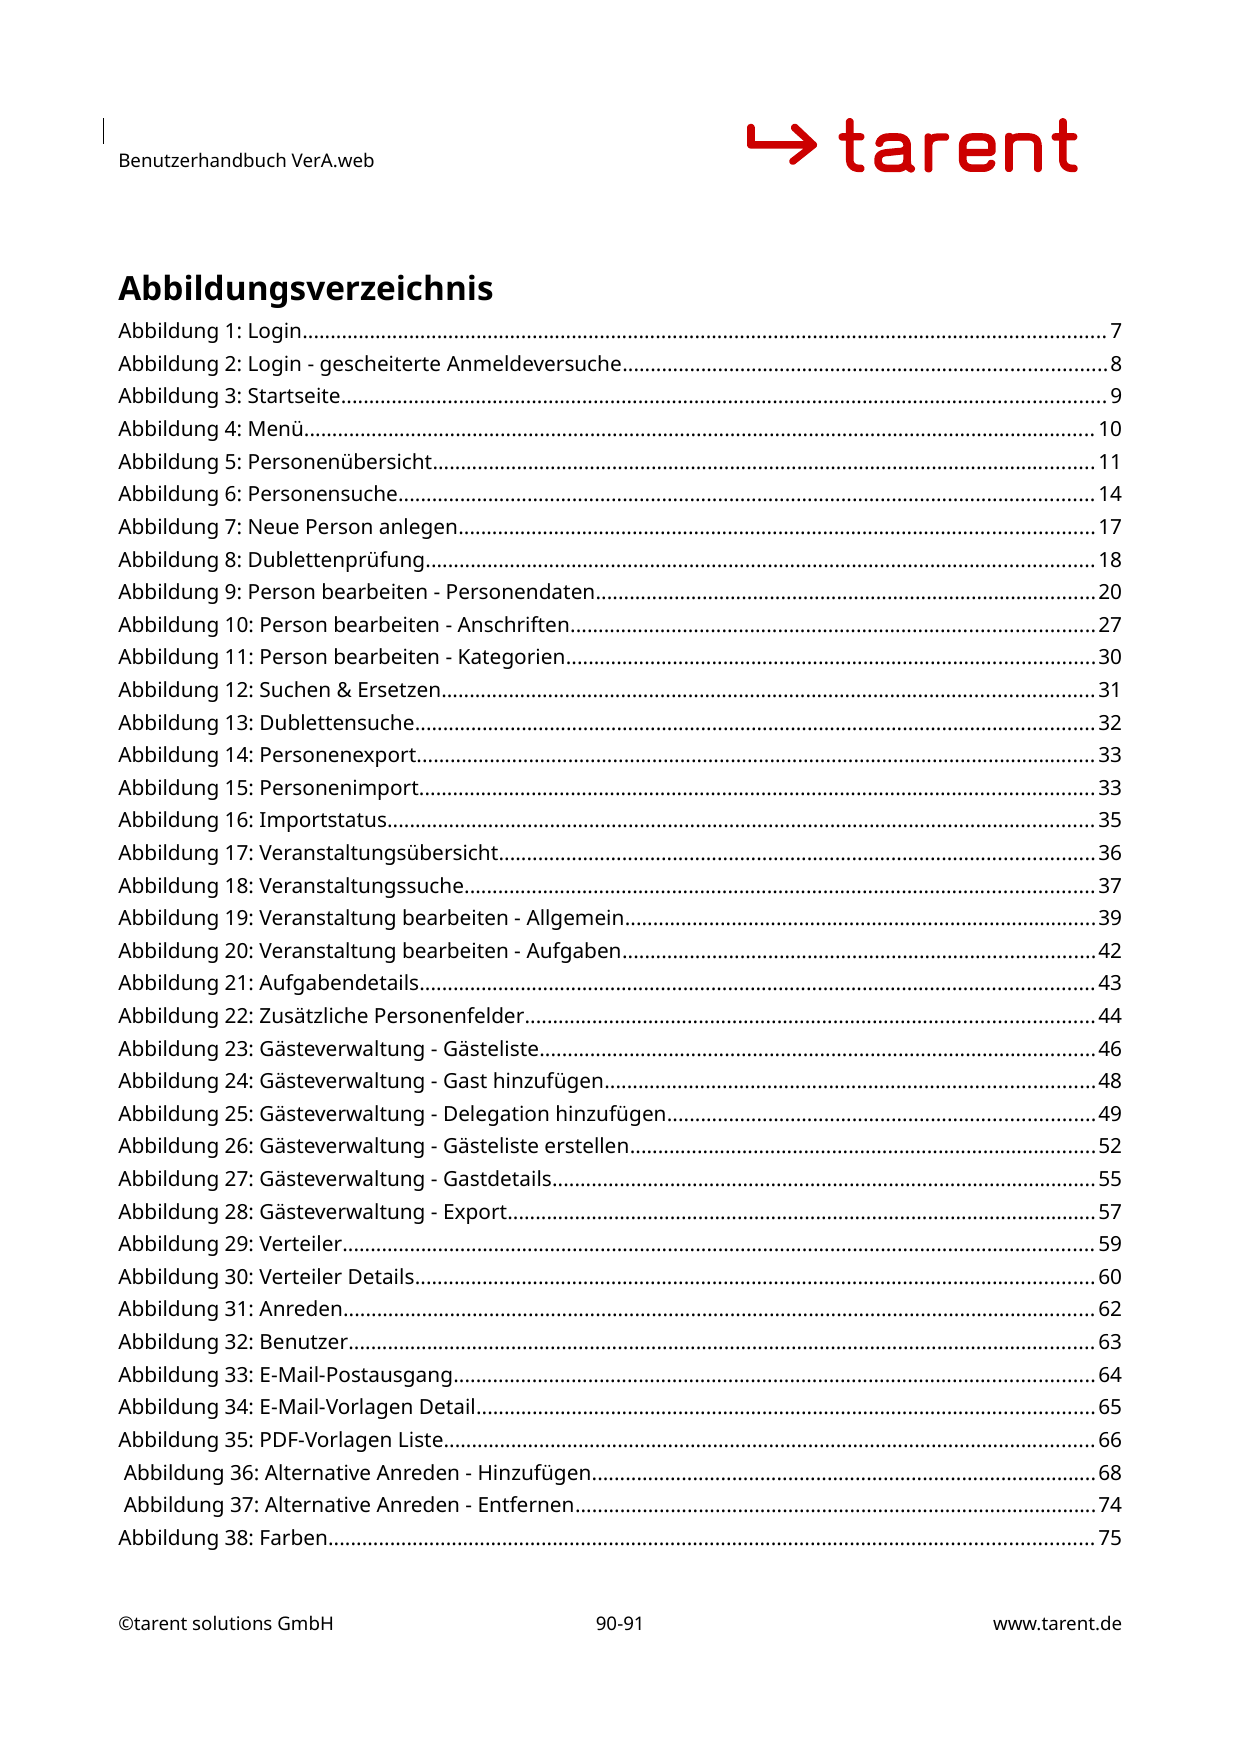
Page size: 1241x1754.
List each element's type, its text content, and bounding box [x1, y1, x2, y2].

subtitle Abbildungsverzeichnis [118, 264, 1122, 310]
text Abbildung 6: Personensuche 14 [118, 479, 1122, 508]
text Abbildung 20: Veranstaltung bearbeiten - Aufgaben 42 [118, 936, 1122, 964]
text Abbildung 3: Startseite 9 [118, 382, 1122, 410]
text Abbildung 14: Personenexport 33 [118, 740, 1122, 769]
text Abbildung 11: Person bearbeiten - Kategorien 30 [118, 642, 1122, 671]
text Abbildung 16: Importstatus 35 [118, 806, 1122, 834]
text Abbildung 12: Suchen & Ersetzen 31 [118, 675, 1122, 703]
text Abbildung 21: Aufgabendetails 43 [118, 968, 1122, 997]
text Abbildung 15: Personenimport 33 [118, 773, 1122, 801]
text Abbildung 2: Login - gescheiterte Anmeldeversuche 8 [118, 349, 1122, 377]
text Abbildung 31: Anreden 62 [118, 1294, 1122, 1323]
text Abbildung 1: Login 7 [118, 316, 1122, 345]
text Abbildung 36: Alternative Anreden - Hinzufügen 68 [118, 1458, 1122, 1486]
text Abbildung 29: Verteiler 59 [118, 1229, 1122, 1258]
text Abbildung 33: E-Mail-Postausgang 64 [118, 1360, 1122, 1388]
text Abbildung 34: E-Mail-Vorlagen Detail 65 [118, 1392, 1122, 1421]
text Abbildung 38: Farben 75 [118, 1523, 1122, 1551]
text Abbildung 5: Personenübersicht 11 [118, 447, 1122, 475]
text Abbildung 17: Veranstaltungsübersicht 36 [118, 838, 1122, 867]
text Abbildung 23: Gästeverwaltung - Gästeliste 46 [118, 1034, 1122, 1062]
text Abbildung 26: Gästeverwaltung - Gästeliste erstellen 52 [118, 1132, 1122, 1160]
text Abbildung 27: Gästeverwaltung - Gastdetails 55 [118, 1164, 1122, 1193]
text Abbildung 10: Person bearbeiten - Anschriften 27 [118, 610, 1122, 638]
text Abbildung 30: Verteiler Details 60 [118, 1262, 1122, 1290]
text Abbildung 18: Veranstaltungssuche 37 [118, 871, 1122, 899]
text Abbildung 8: Dublettenprüfung 18 [118, 545, 1122, 573]
text Abbildung 32: Benutzer 63 [118, 1327, 1122, 1356]
text Abbildung 22: Zusätzliche Personenfelder 44 [118, 1001, 1122, 1029]
text Abbildung 4: Menü 10 [118, 414, 1122, 443]
text Abbildung 13: Dublettensuche 32 [118, 708, 1122, 736]
text Abbildung 37: Alternative Anreden - Entfernen 74 [118, 1490, 1122, 1519]
text Abbildung 24: Gästeverwaltung - Gast hinzufügen 48 [118, 1066, 1122, 1095]
text Abbildung 7: Neue Person anlegen 17 [118, 512, 1122, 541]
text Abbildung 28: Gästeverwaltung - Export 57 [118, 1197, 1122, 1225]
text Abbildung 35: PDF-Vorlagen Liste 66 [118, 1425, 1122, 1453]
text Abbildung 9: Person bearbeiten - Personendaten 20 [118, 577, 1122, 606]
text Abbildung 25: Gästeverwaltung - Delegation hinzufügen 49 [118, 1099, 1122, 1127]
text Abbildung 19: Veranstaltung bearbeiten - Allgemein 39 [118, 903, 1122, 932]
